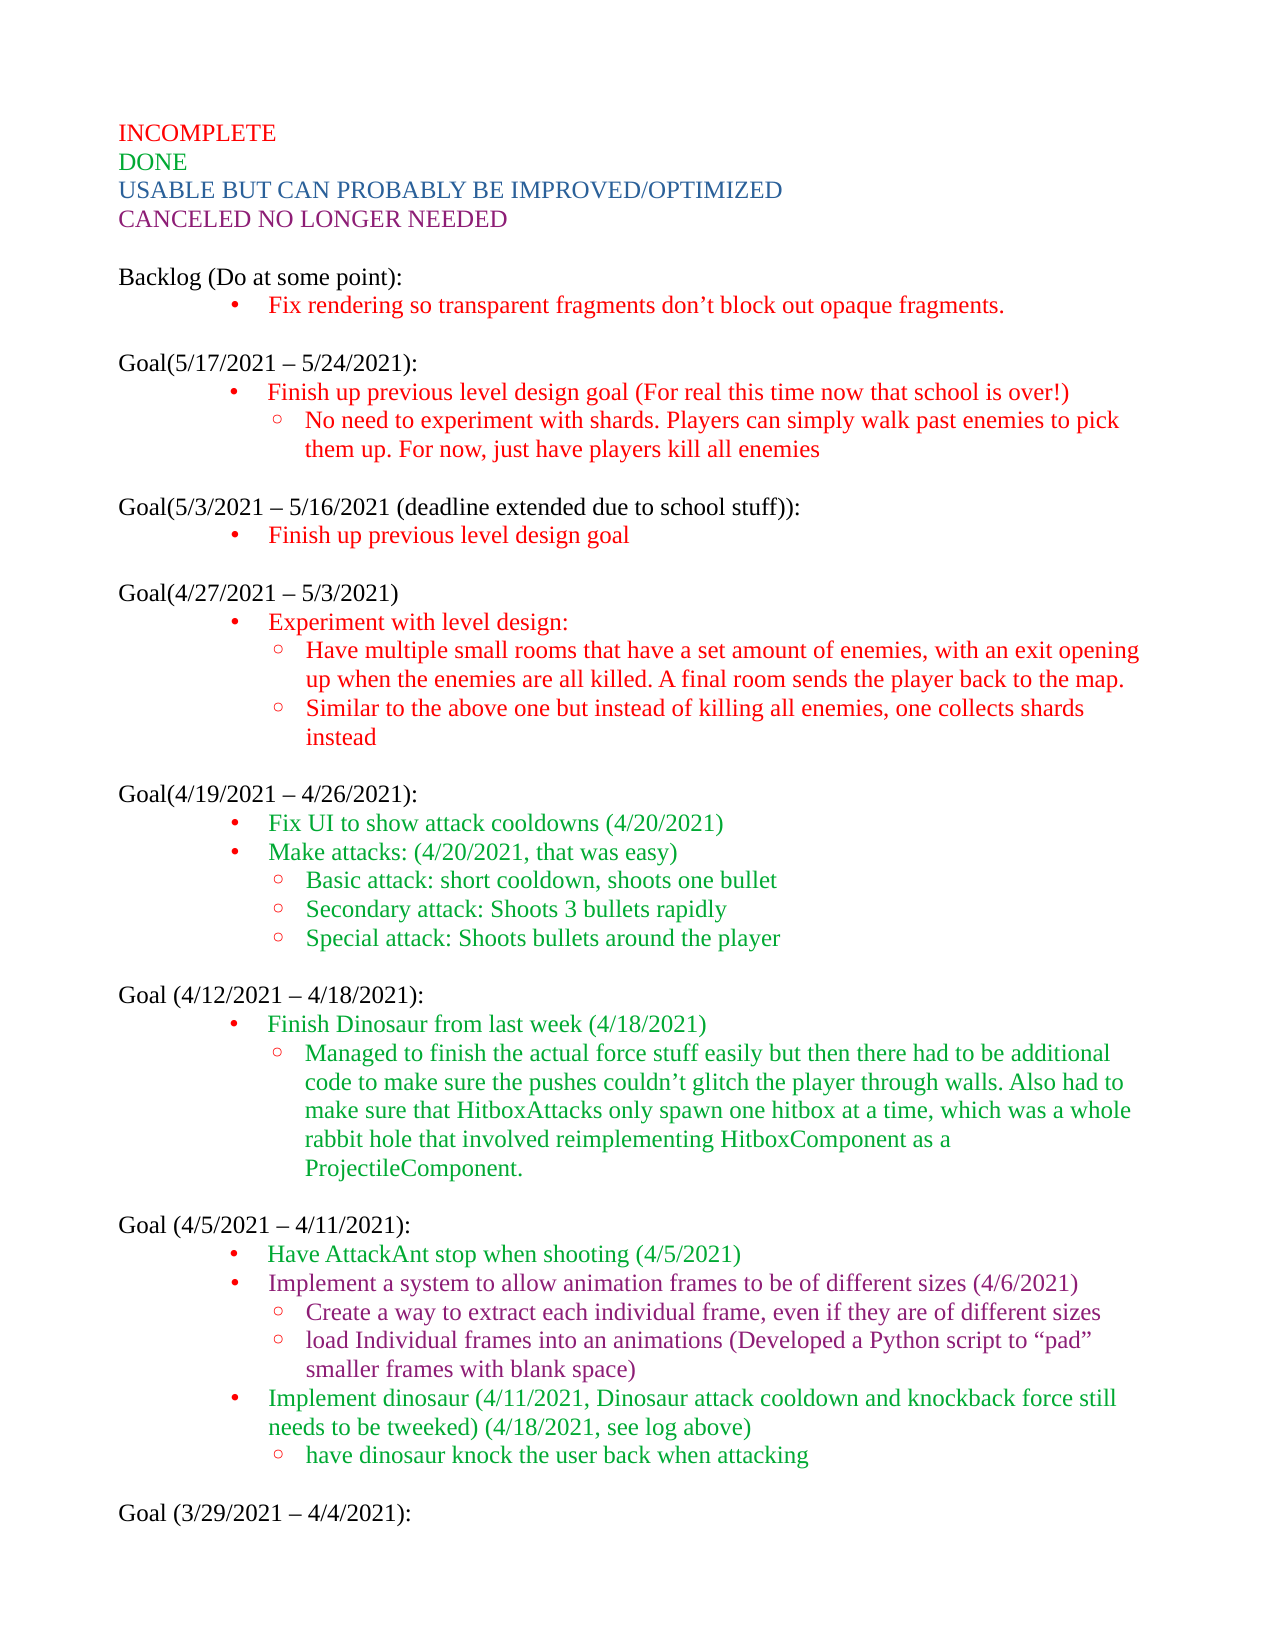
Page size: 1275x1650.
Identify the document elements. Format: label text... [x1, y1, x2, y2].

list Implement dinosaur (4/11/2021, Dinosaur attack cooldown and knockback force still needs to be tweeked) (4/18/2021, see log above) [231, 1383, 1157, 1441]
list Finish Dinosaur from last week (4/18/2021) [229, 1009, 1157, 1038]
list Managed to finish the actual force stuff easily but then there had to be additional code to make sure the pushes couldn’t glitch the player through walls. Also had to make sure that HitboxAttacks only spawn one hitbox at a time, which was a whole rabbit hole that involved reimplementing HitboxComponent as a ProjectileComponent. [267, 1038, 1157, 1182]
list Create a way to extract each individual frame, even if they are of different sizes [268, 1297, 1157, 1326]
list Secondary attack: Shoots 3 bullets rapidly [268, 894, 1157, 923]
list Make attacks: (4/20/2021, that was easy) [231, 837, 1157, 866]
text Goal(5/17/2021 – 5/24/2021): [118, 348, 1157, 377]
text DONE [118, 147, 1157, 176]
list Special attack: Shoots bullets around the player [268, 923, 1157, 952]
list Basic attack: short cooldown, shoots one bullet [268, 866, 1157, 894]
list have dinosaur knock the user back when attacking [268, 1441, 1157, 1469]
list Implement a system to allow animation frames to be of different sizes (4/6/2021) [231, 1268, 1157, 1297]
text Backlog (Do at some point): [118, 262, 1157, 291]
text Goal(4/19/2021 – 4/26/2021): [118, 779, 1157, 808]
list No need to experiment with shards. Players can simply walk past enemies to pick them up. For now, just have players kill all enemies [267, 406, 1157, 463]
text Goal (3/29/2021 – 4/4/2021): [118, 1498, 1157, 1527]
text CANCELED NO LONGER NEEDED [118, 204, 1157, 233]
list Have multiple small rooms that have a set amount of enemies, with an exit opening up when the enemies are all killed. A final room sends the player back to the map. [268, 636, 1157, 693]
text Goal (4/12/2021 – 4/18/2021): [118, 981, 1157, 1009]
list Finish up previous level design goal [231, 521, 1157, 549]
list Similar to the above one but instead of killing all enemies, one collects shards instead [268, 693, 1157, 751]
text Goal(5/3/2021 – 5/16/2021 (deadline extended due to school stuff)): [118, 492, 1157, 521]
list Finish up previous level design goal (For real this time now that school is over!) [229, 377, 1157, 406]
list Fix UI to show attack cooldowns (4/20/2021) [231, 808, 1157, 837]
list Fix rendering so transparent fragments don’t block out opaque fragments. [231, 291, 1157, 319]
list load Individual frames into an animations (Developed a Python script to “pad” smaller frames with blank space) [268, 1326, 1157, 1383]
text USABLE BUT CAN PROBABLY BE IMPROVED/OPTIMIZED [118, 176, 1157, 204]
list Experiment with level design: [231, 607, 1157, 636]
text Goal (4/5/2021 – 4/11/2021): [118, 1211, 1157, 1239]
list Have AttackAnt stop when shooting (4/5/2021) [229, 1239, 1157, 1268]
text Goal(4/27/2021 – 5/3/2021) [118, 578, 1157, 607]
text INCOMPLETE [118, 118, 1157, 147]
